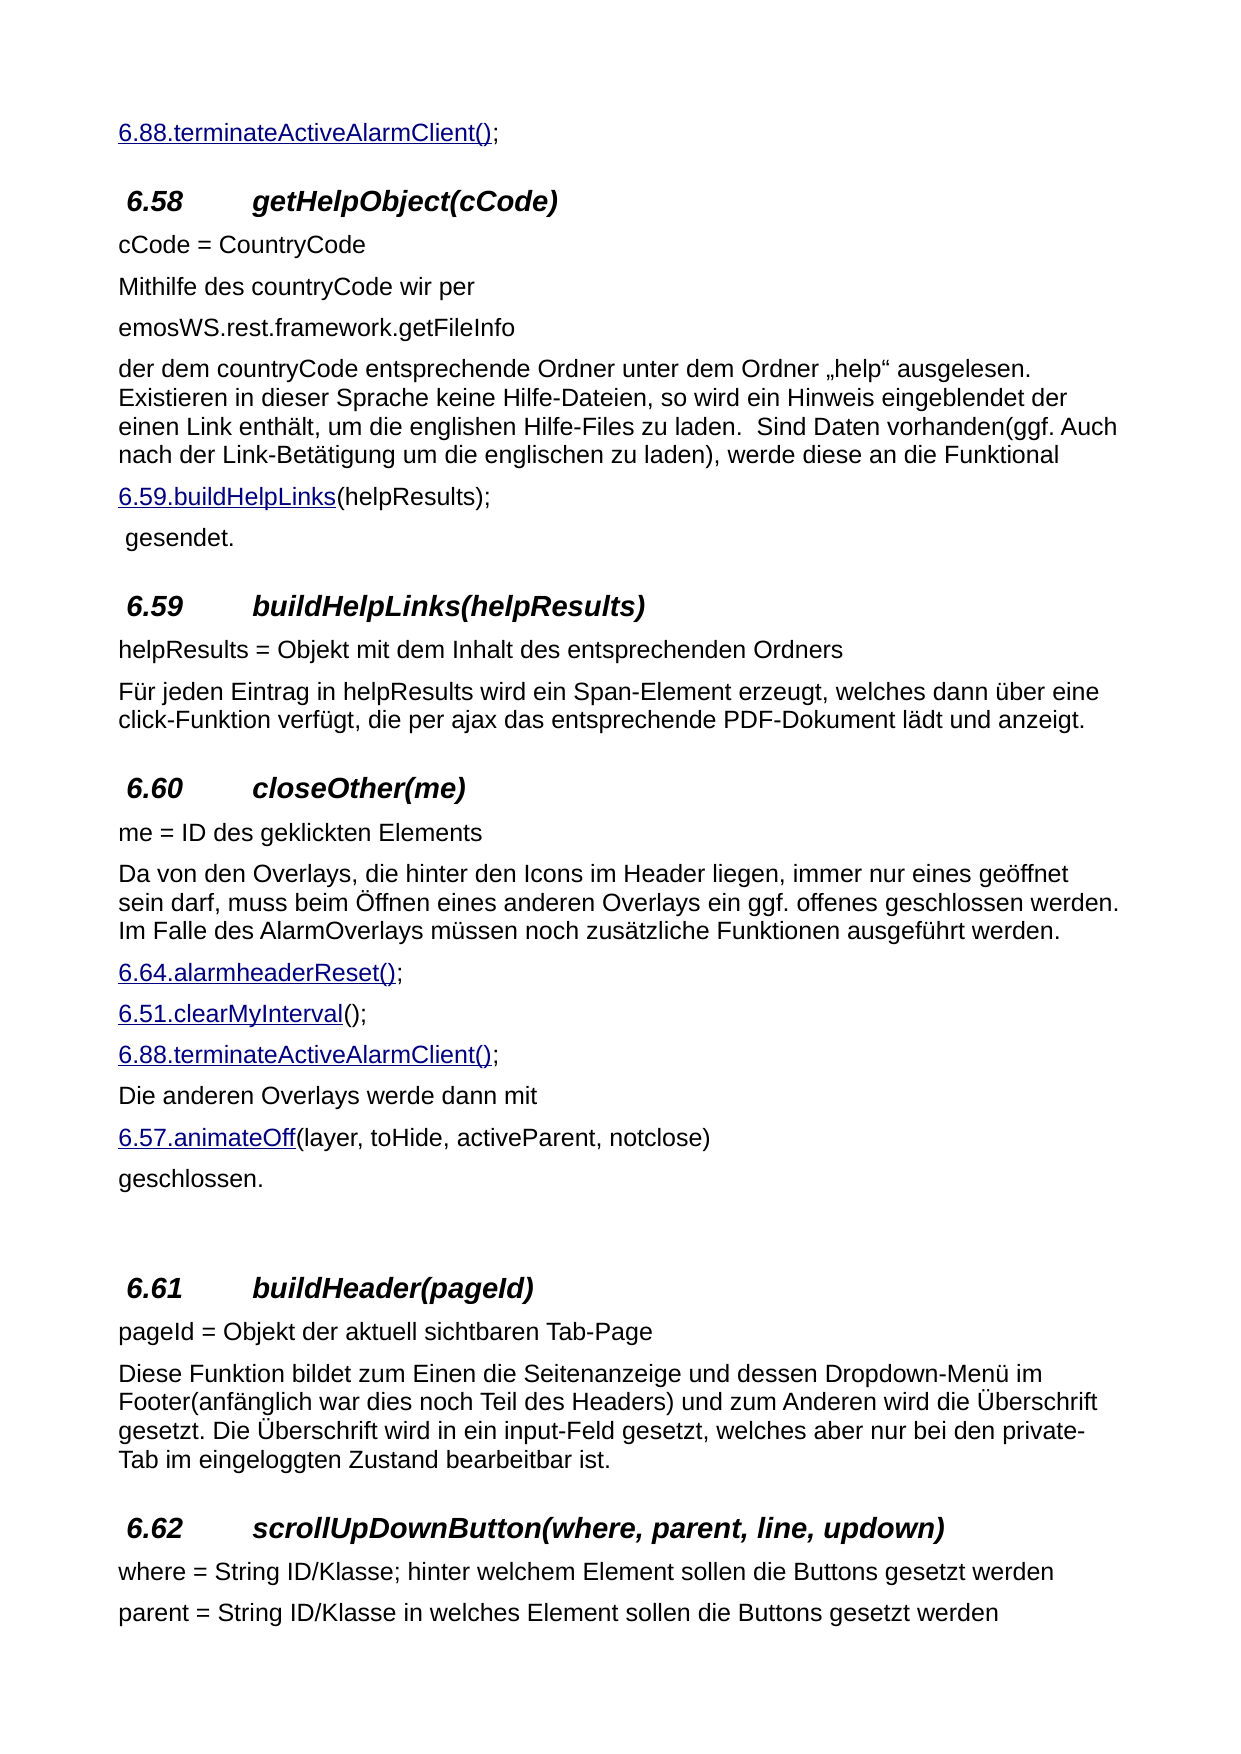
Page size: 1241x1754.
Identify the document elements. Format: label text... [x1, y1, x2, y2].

text pageId = Objekt der aktuell sichtbaren Tab-Page [118, 1317, 1122, 1346]
text 6.88.terminateActiveAlarmClient(); [118, 1040, 1122, 1069]
text 6.64.alarmheaderReset(); [118, 957, 1122, 986]
subtitle getHelpObject(cCode) [118, 184, 1122, 218]
text 6.51.clearMyInterval(); [118, 999, 1122, 1027]
text where = String ID/Klasse; hinter welchem Element sollen die Buttons gesetzt werden [118, 1557, 1122, 1586]
text Da von den Overlays, die hinter den Icons im Header liegen, immer nur eines geöffnet sein darf, muss beim Öffnen eines anderen Overlays ein ggf. offenes geschlossen werden. Im Falle des AlarmOverlays müssen noch zusätzliche Funktionen ausgeführt werden. [118, 859, 1122, 945]
text emosWS.rest.framework.getFileInfo [118, 313, 1122, 342]
text 6.59.buildHelpLinks(helpResults); [118, 482, 1122, 510]
text Diese Funktion bildet zum Einen die Seitenanzeige und dessen Dropdown-Menü im Footer(anfänglich war dies noch Teil des Headers) und zum Anderen wird die Überschrift gesetzt. Die Überschrift wird in ein input-Feld gesetzt, welches aber nur bei den private-Tab im eingeloggten Zustand bearbeitbar ist. [118, 1358, 1122, 1473]
text gesendet. [118, 523, 1122, 552]
text cCode = CountryCode [118, 230, 1122, 259]
subtitle buildHelpLinks(helpResults) [118, 589, 1122, 623]
text Die anderen Overlays werde dann mit [118, 1081, 1122, 1110]
subtitle buildHeader(pageId) [118, 1271, 1122, 1305]
text Für jeden Eintrag in helpResults wird ein Span-Element erzeugt, welches dann über eine click-Funktion verfügt, die per ajax das entsprechende PDF-Dokument lädt und anzeigt. [118, 676, 1122, 734]
text me = ID des geklickten Elements [118, 817, 1122, 846]
text geschlossen. [118, 1164, 1122, 1192]
text 6.88.terminateActiveAlarmClient(); [118, 118, 1122, 147]
subtitle closeOther(me) [118, 771, 1122, 805]
text Mithilfe des countryCode wir per [118, 272, 1122, 300]
subtitle scrollUpDownButton(where, parent, line, updown) [118, 1511, 1122, 1544]
text helpResults = Objekt mit dem Inhalt des entsprechenden Ordners [118, 635, 1122, 664]
text parent = String ID/Klasse in welches Element sollen die Buttons gesetzt werden [118, 1598, 1122, 1627]
text 6.57.animateOff(layer, toHide, activeParent, notclose) [118, 1122, 1122, 1151]
text der dem countryCode entsprechende Ordner unter dem Ordner „help“ ausgelesen. Existieren in dieser Sprache keine Hilfe-Dateien, so wird ein Hinweis eingeblendet der einen Link enthält, um die englishen Hilfe-Files zu laden. Sind Daten vorhanden(ggf. Auch nach der Link-Betätigung um die englischen zu laden), werde diese an die Funktional [118, 354, 1122, 469]
